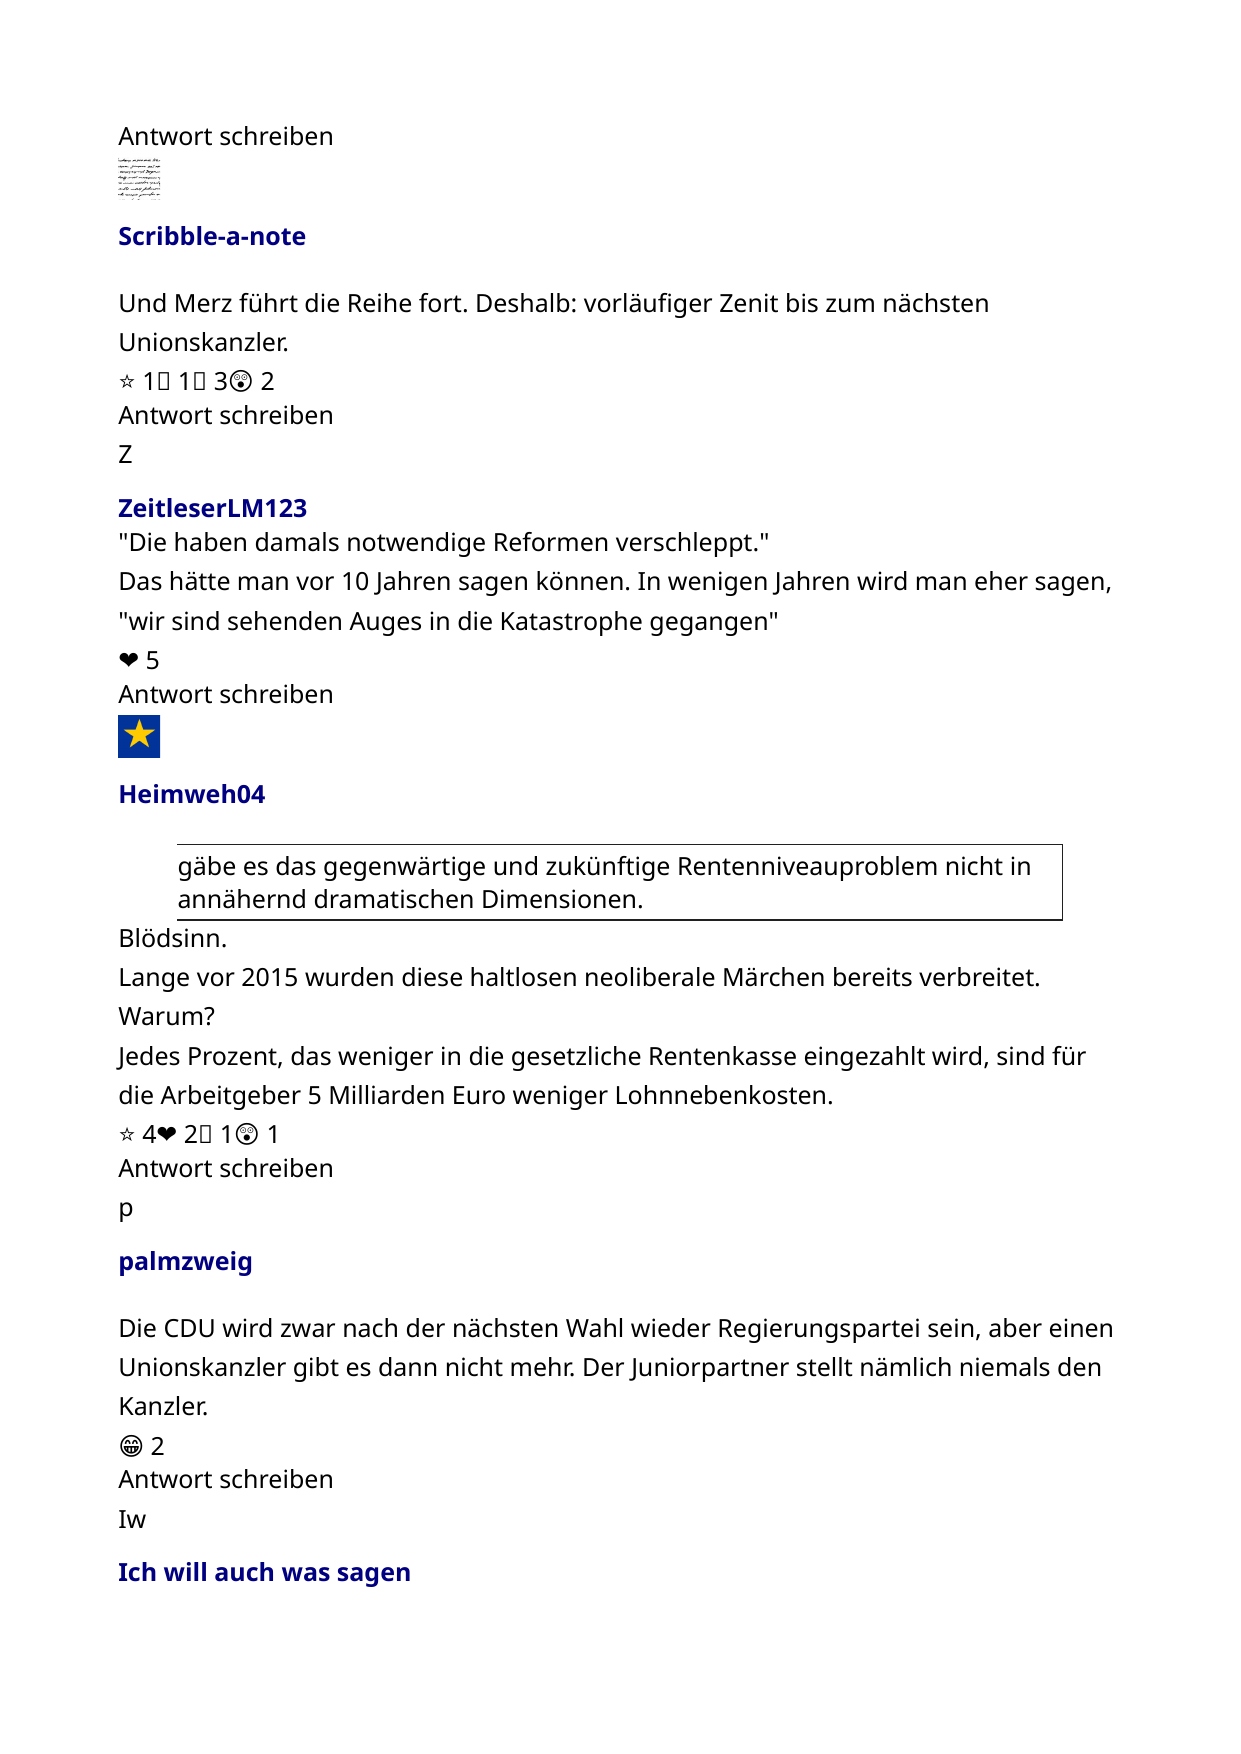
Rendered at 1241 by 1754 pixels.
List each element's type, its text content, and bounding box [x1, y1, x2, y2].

subtitle Heimweh04 [118, 777, 1122, 811]
subtitle Scribble-a-note [118, 218, 1122, 252]
picture [118, 715, 161, 758]
text Antwort schreiben [118, 1151, 1122, 1185]
text ⭐️ 4❤️ 2🙁 1😲 1 [118, 1117, 1122, 1151]
text Z [118, 437, 1122, 471]
text Antwort schreiben [118, 1462, 1122, 1496]
picture [118, 157, 161, 200]
text Blödsinn. [118, 921, 1122, 955]
text Lange vor 2015 wurden diese haltlosen neoliberale Märchen bereits verbreitet. [118, 960, 1122, 994]
text p [118, 1190, 1122, 1224]
text Antwort schreiben [118, 676, 1122, 710]
text ❤️ 5 [118, 642, 1122, 676]
text Antwort schreiben [118, 118, 1122, 152]
subtitle ZeitleserLM123 [118, 491, 1122, 525]
text Jedes Prozent, das weniger in die gesetzliche Rentenkasse eingezahlt wird, sind für die Arbeitgeber 5 Milliarden Euro weniger Lohnnebenkosten. [118, 1038, 1122, 1111]
text Die CDU wird zwar nach der nächsten Wahl wieder Regierungspartei sein, aber einen Unionskanzler gibt es dann nicht mehr. Der Juniorpartner stellt nämlich niemals den Kanzler. [118, 1311, 1122, 1423]
text Und Merz führt die Reihe fort. Deshalb: vorläufiger Zenit bis zum nächsten Unionskanzler. [118, 285, 1122, 359]
text Iw [118, 1501, 1122, 1535]
text "Die haben damals notwendige Reformen verschleppt." [118, 525, 1122, 559]
text gäbe es das gegenwärtige und zukünftige Rentenniveauproblem nicht in annähernd dramatischen Dimensionen. [177, 845, 1062, 919]
subtitle palmzweig [118, 1243, 1122, 1278]
text Warum? [118, 999, 1122, 1033]
subtitle Ich will auch was sagen [118, 1555, 1122, 1589]
text 😁 2 [118, 1428, 1122, 1462]
text Antwort schreiben [118, 398, 1122, 432]
text Das hätte man vor 10 Jahren sagen können. In wenigen Jahren wird man eher sagen, "wir sind sehenden Auges in die Katastrophe gegangen" [118, 564, 1122, 637]
text ⭐️ 1🙁 1🤨 3😲 2 [118, 364, 1122, 398]
